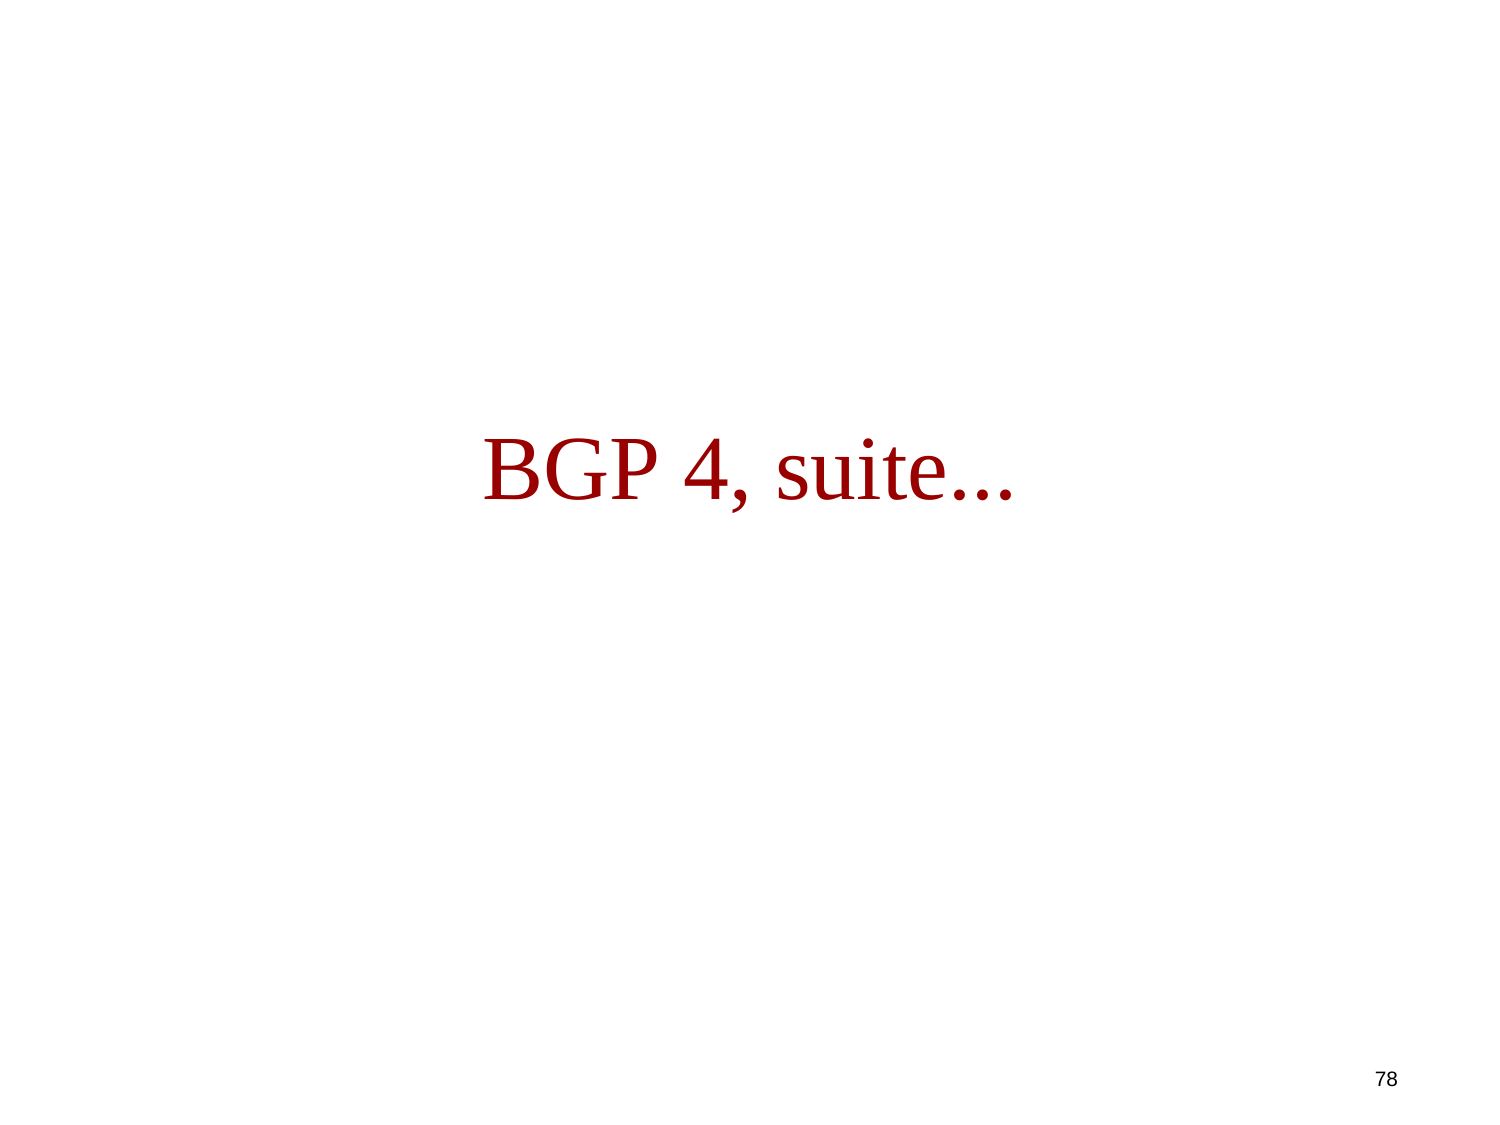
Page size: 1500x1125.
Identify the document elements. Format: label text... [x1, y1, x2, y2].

title BGP 4, suite... [112, 374, 1388, 563]
